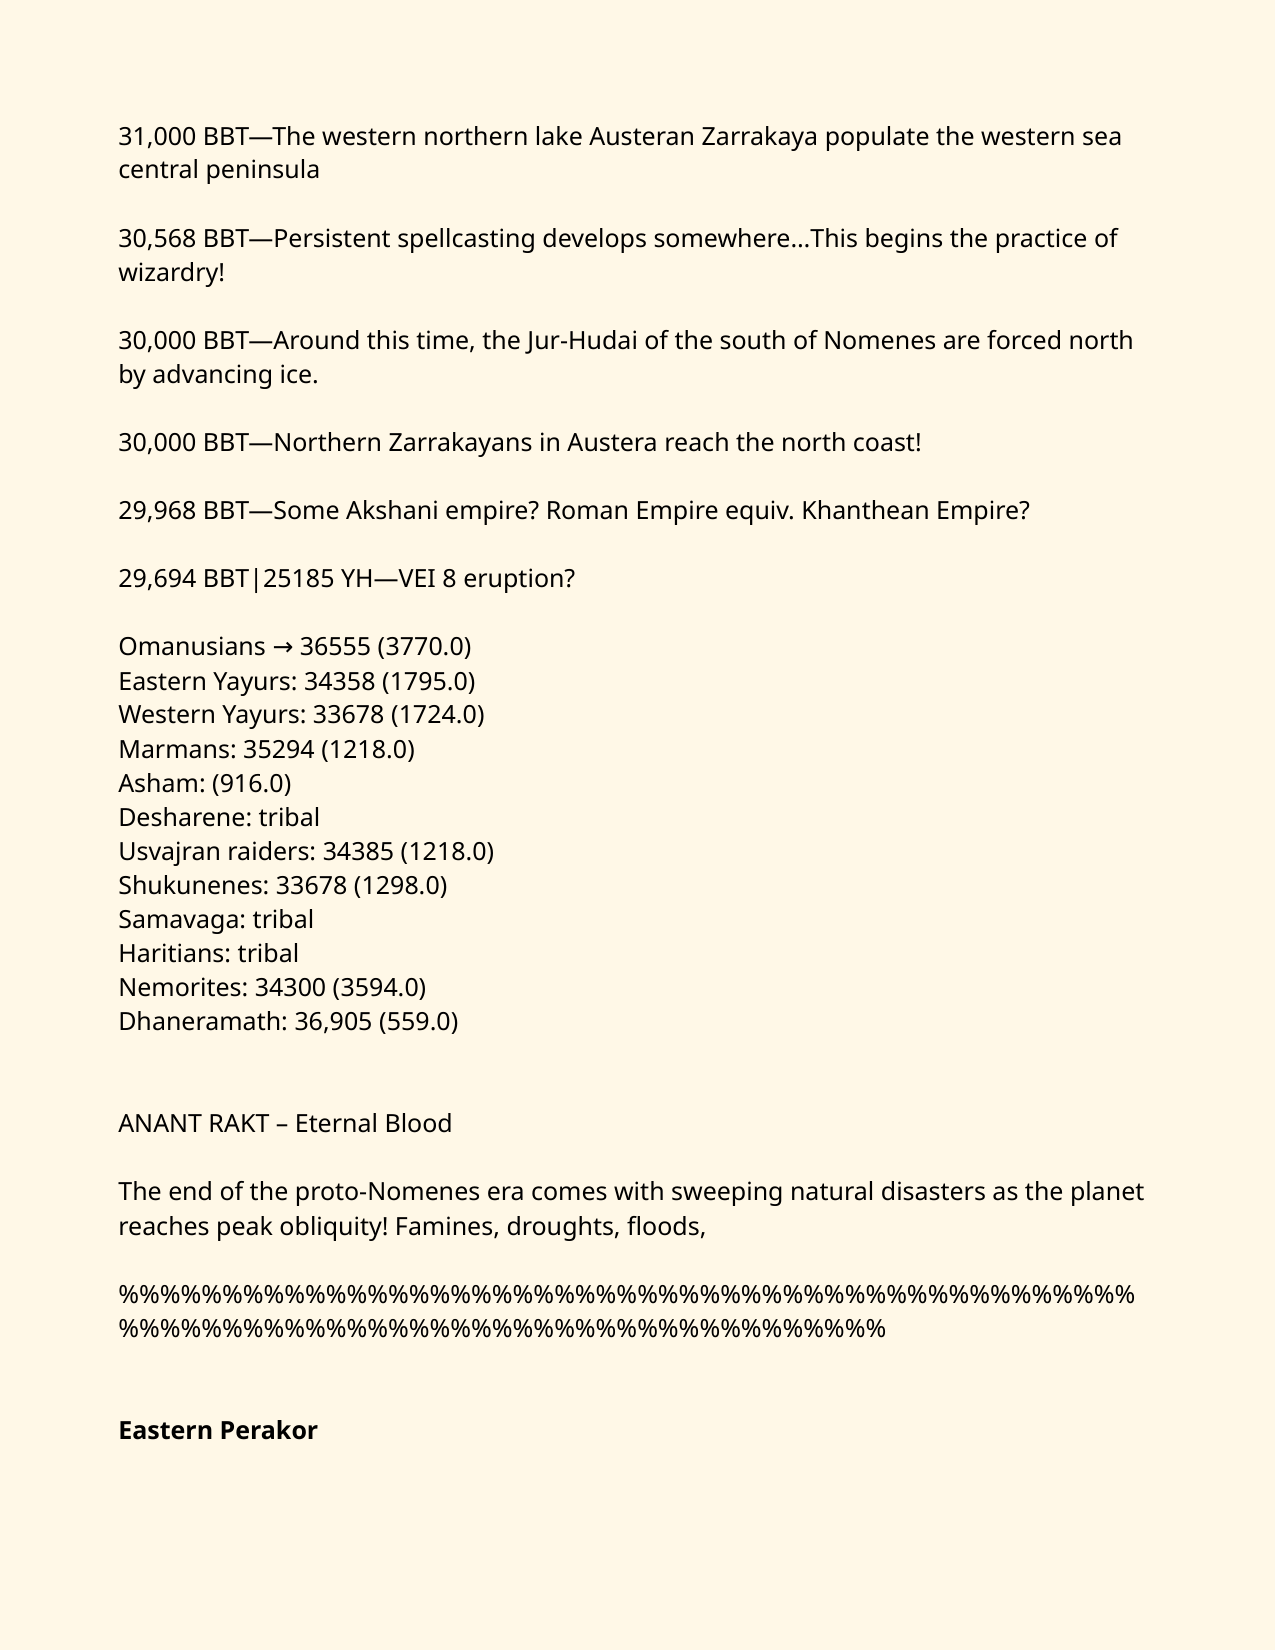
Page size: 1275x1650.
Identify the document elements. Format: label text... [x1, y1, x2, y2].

text Samavaga: tribal [118, 902, 1157, 936]
text Desharene: tribal [118, 799, 1157, 833]
text ANANT RAKT – Eternal Blood [118, 1106, 1157, 1140]
text Asham: (916.0) [118, 765, 1157, 799]
text 29,968 BBT—Some Akshani empire? Roman Empire equiv. Khanthean Empire? [118, 493, 1157, 527]
text Eastern Yayurs: 34358 (1795.0) [118, 663, 1157, 697]
text 30,568 BBT—Persistent spellcasting develops somewhere…This begins the practice of wizardry! [118, 220, 1157, 288]
text Nemorites: 34300 (3594.0) [118, 970, 1157, 1004]
text Western Yayurs: 33678 (1724.0) [118, 697, 1157, 731]
text Usvajran raiders: 34385 (1218.0) [118, 833, 1157, 867]
text Omanusians → 36555 (3770.0) [118, 629, 1157, 663]
text Marmans: 35294 (1218.0) [118, 731, 1157, 765]
text 31,000 BBT—The western northern lake Austeran Zarrakaya populate the western sea central peninsula [118, 118, 1157, 186]
text 30,000 BBT—Around this time, the Jur-Hudai of the south of Nomenes are forced north by advancing ice. [118, 322, 1157, 391]
text Eastern Perakor [118, 1412, 1157, 1447]
text 30,000 BBT—Northern Zarrakayans in Austera reach the north coast! [118, 425, 1157, 459]
text Shukunenes: 33678 (1298.0) [118, 867, 1157, 902]
text %%%%%%%%%%%%%%%%%%%%%%%%%%%%%%%%%%%%%%%%%%%%%%%%%%%%%%%%%%%%%%%%%%%%%%%%%%%%%%%%%%%%%% [118, 1276, 1157, 1344]
text Dhaneramath: 36,905 (559.0) [118, 1004, 1157, 1038]
text The end of the proto-Nomenes era comes with sweeping natural disasters as the planet reaches peak obliquity! Famines, droughts, floods, [118, 1174, 1157, 1242]
text Haritians: tribal [118, 936, 1157, 970]
text 29,694 BBT|25185 YH—VEI 8 eruption? [118, 561, 1157, 595]
